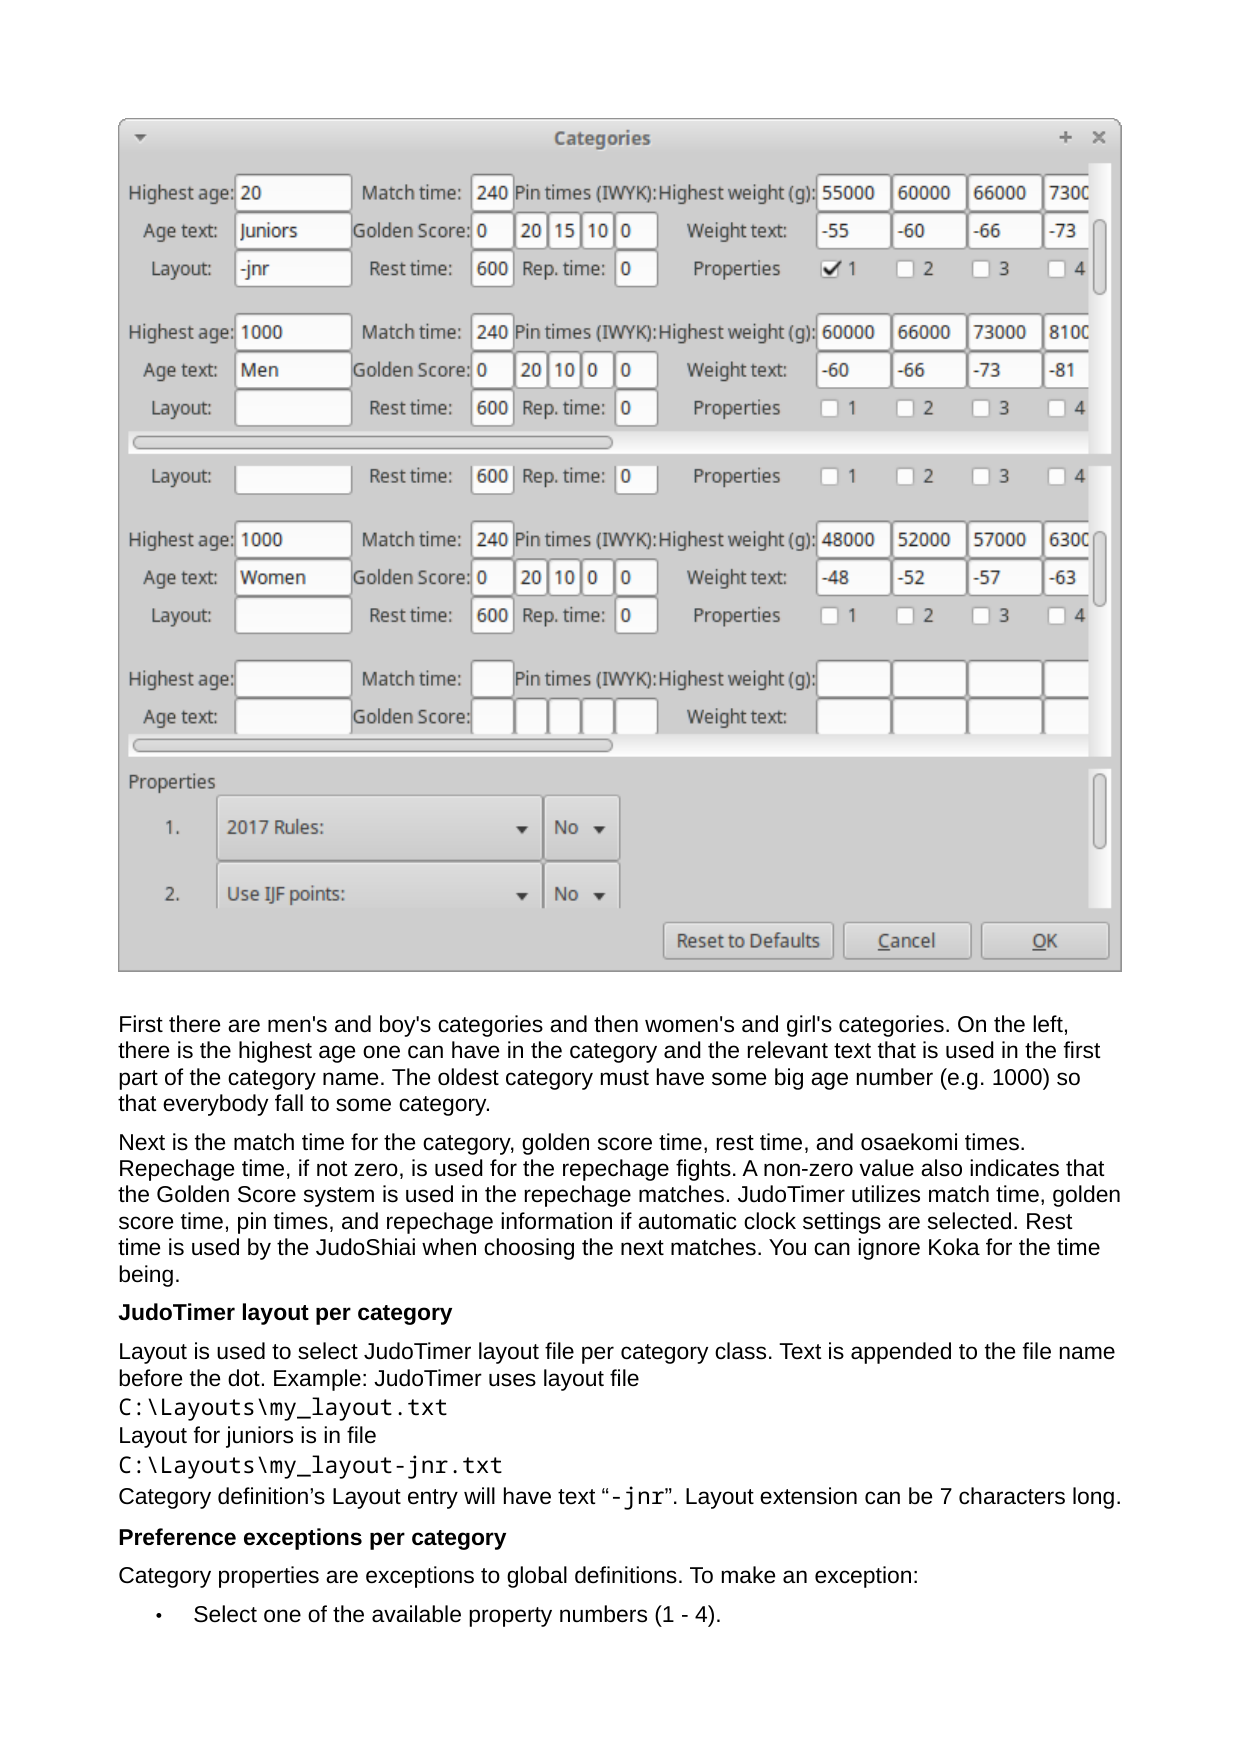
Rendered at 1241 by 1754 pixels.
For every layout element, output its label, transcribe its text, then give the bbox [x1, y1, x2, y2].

picture [118, 118, 1122, 972]
text Preference exceptions per category [118, 1523, 1122, 1550]
text Layout is used to select JudoTimer layout file per category class. Text is appended to the file name before the dot. Example: JudoTimer uses layout file C:\Layouts\my_layout.txt Layout for juniors is in file C:\Layouts\my_layout-jnr.txt Category definition’s Layout entry will have text “-jnr”. Layout extension can be 7 characters long. [118, 1338, 1122, 1511]
text JudoTimer layout per category [118, 1299, 1122, 1326]
list Select one of the available property numbers (1 - 4). [156, 1601, 1122, 1628]
text First there are men's and boy's categories and then women's and girl's categories. On the left, there is the highest age one can have in the category and the relevant text that is used in the first part of the category name. The oldest category must have some big age number (e.g. 1000) so that everybody fall to some category. [118, 1011, 1122, 1116]
text Next is the match time for the category, golden score time, rest time, and osaekomi times. Repechage time, if not zero, is used for the repechage fights. A non-zero value also indicates that the Golden Score system is used in the repechage matches. JudoTimer utilizes match time, golden score time, pin times, and repechage information if automatic clock settings are selected. Rest time is used by the JudoShiai when choosing the next matches. You can ignore Koka for the time being. [118, 1129, 1122, 1287]
text Category properties are exceptions to global definitions. To make an exception: [118, 1562, 1122, 1589]
